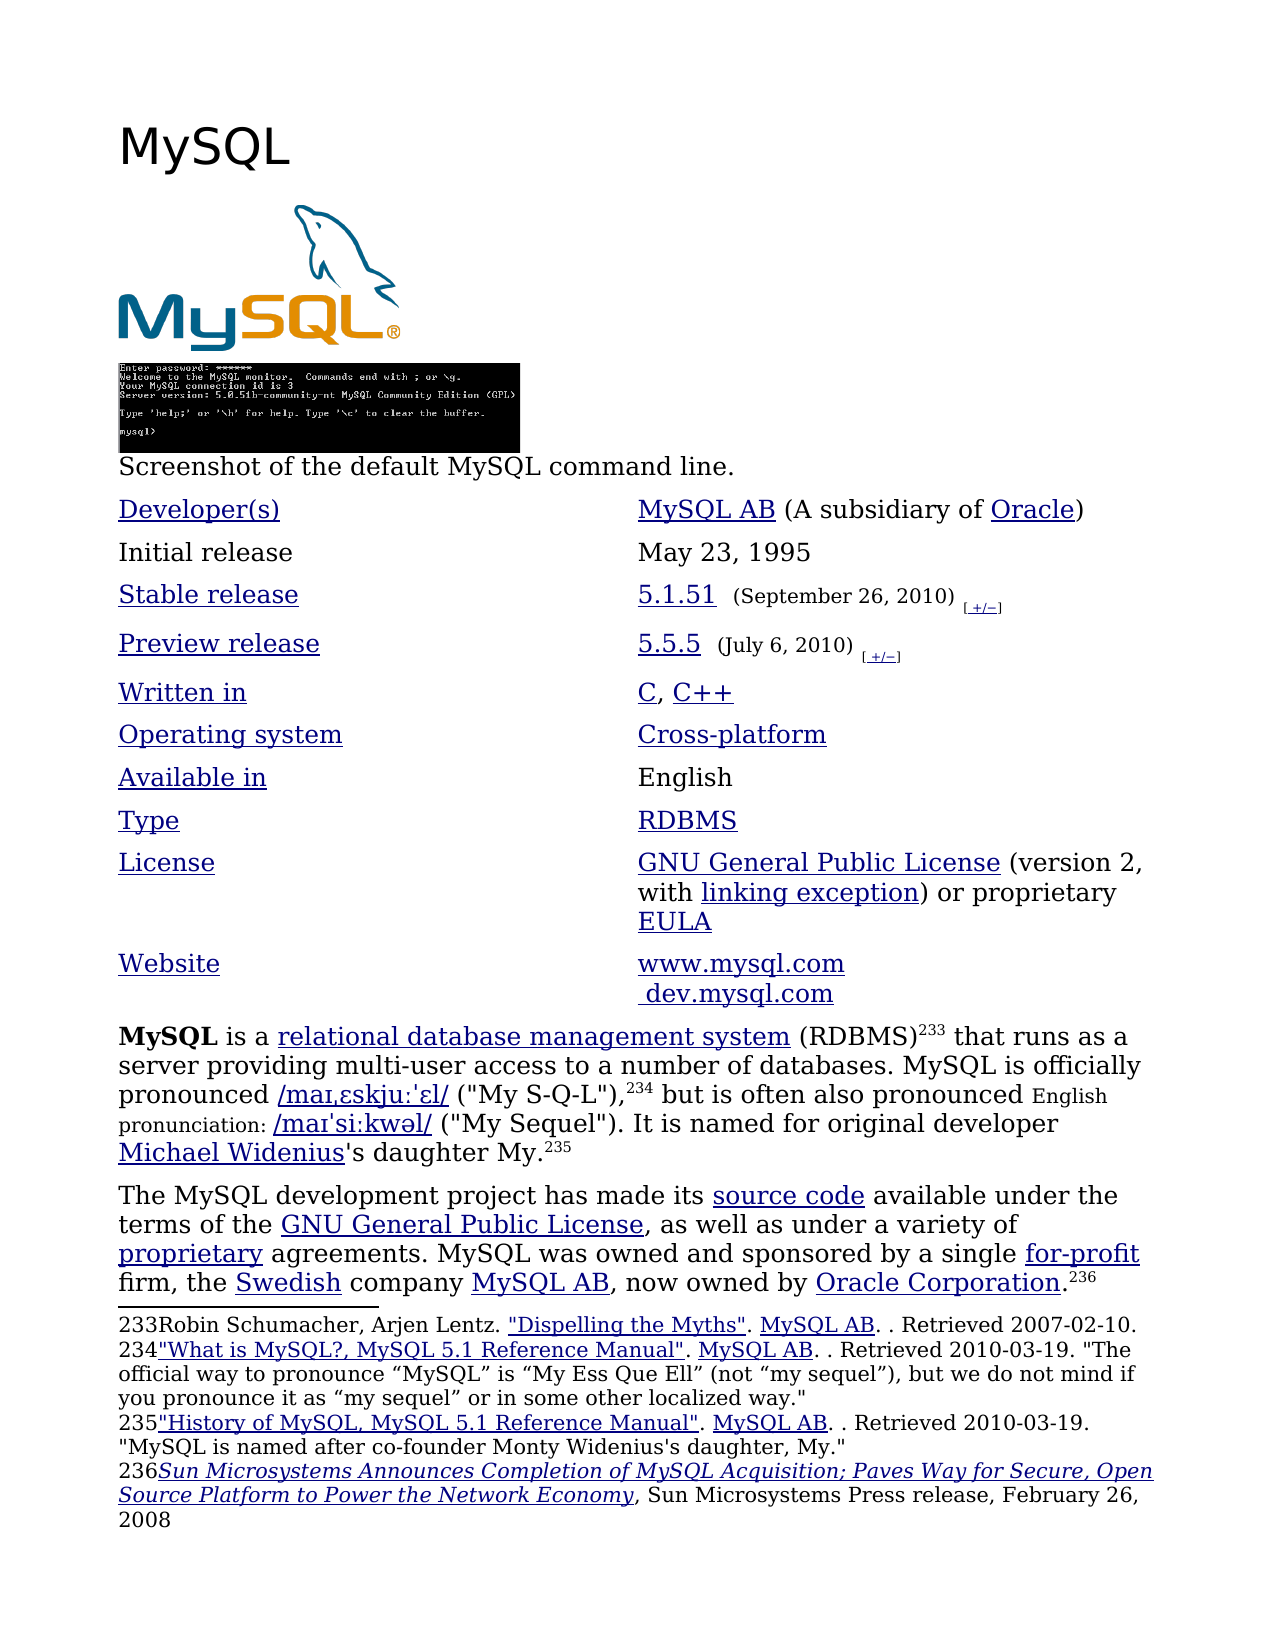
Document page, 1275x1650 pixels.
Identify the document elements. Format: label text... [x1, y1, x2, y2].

table_cell Preview release [118, 623, 637, 672]
table_cell RDBMS [638, 800, 1157, 842]
picture [118, 205, 400, 351]
text "What is MySQL?, MySQL 5.1 Reference Manual". MySQL AB. . Retrieved 2010-03-19. "The official way to pronounce “MySQL” is “My Ess Que Ell” (not “my sequel”), but we do not mind if you pronounce it as “my sequel” or in some other localized way." [118, 1338, 1157, 1411]
table_cell Website [118, 944, 637, 1015]
text "History of MySQL, MySQL 5.1 Reference Manual". MySQL AB. . Retrieved 2010-03-19. "MySQL is named after co-founder Monty Widenius's daughter, My." [118, 1411, 1157, 1459]
text Robin Schumacher, Arjen Lentz. "Dispelling the Myths". MySQL AB. . Retrieved 2007-02-10. [118, 1313, 1157, 1338]
table_cell MySQL AB (A subsidiary of Oracle) [638, 489, 1157, 532]
table_cell www.mysql.com dev.mysql.com [638, 944, 1157, 1015]
table_cell Type [118, 800, 637, 842]
table_cell 5.5.5 (July 6, 2010) [ +/−] [638, 623, 1157, 672]
text The MySQL development project has made its source code available under the terms of the GNU General Public License, as well as under a variety of proprietary agreements. MySQL was owned and sponsored by a single for-profit firm, the Swedish company MySQL AB, now owned by Oracle Corporation. [118, 1181, 1157, 1298]
table_header [118, 199, 1157, 358]
table_cell Initial release [118, 532, 637, 574]
table_cell Screenshot of the default MySQL command line. [118, 358, 1157, 489]
table_cell Available in [118, 757, 637, 800]
table_cell Cross-platform [638, 714, 1157, 757]
table_cell License [118, 843, 637, 943]
table_cell Operating system [118, 714, 637, 757]
table_cell Written in [118, 672, 637, 714]
table_cell 5.1.51 (September 26, 2010) [ +/−] [638, 575, 1157, 623]
table_cell Stable release [118, 575, 637, 623]
table_cell C, C++ [638, 672, 1157, 714]
text MySQL is a relational database management system (RDBMS) that runs as a server providing multi-user access to a number of databases. MySQL is officially pronounced /maɪˌɛskjuːˈɛl/ ("My S-Q-L"), but is often also pronounced English pronunciation: /maɪˈsiːkwəl/ ("My Sequel"). It is named for original developer Michael Widenius's daughter My. [118, 1021, 1157, 1167]
table_cell May 23, 1995 [638, 532, 1157, 574]
picture [118, 363, 521, 453]
subtitle MySQL [118, 118, 1157, 176]
text Sun Microsystems Announces Completion of MySQL Acquisition; Paves Way for Secure, Open Source Platform to Power the Network Economy, Sun Microsystems Press release, February 26, 2008 [118, 1459, 1157, 1532]
table_cell GNU General Public License (version 2, with linking exception) or proprietary EULA [638, 843, 1157, 943]
table_cell English [638, 757, 1157, 800]
table_cell Developer(s) [118, 489, 637, 532]
